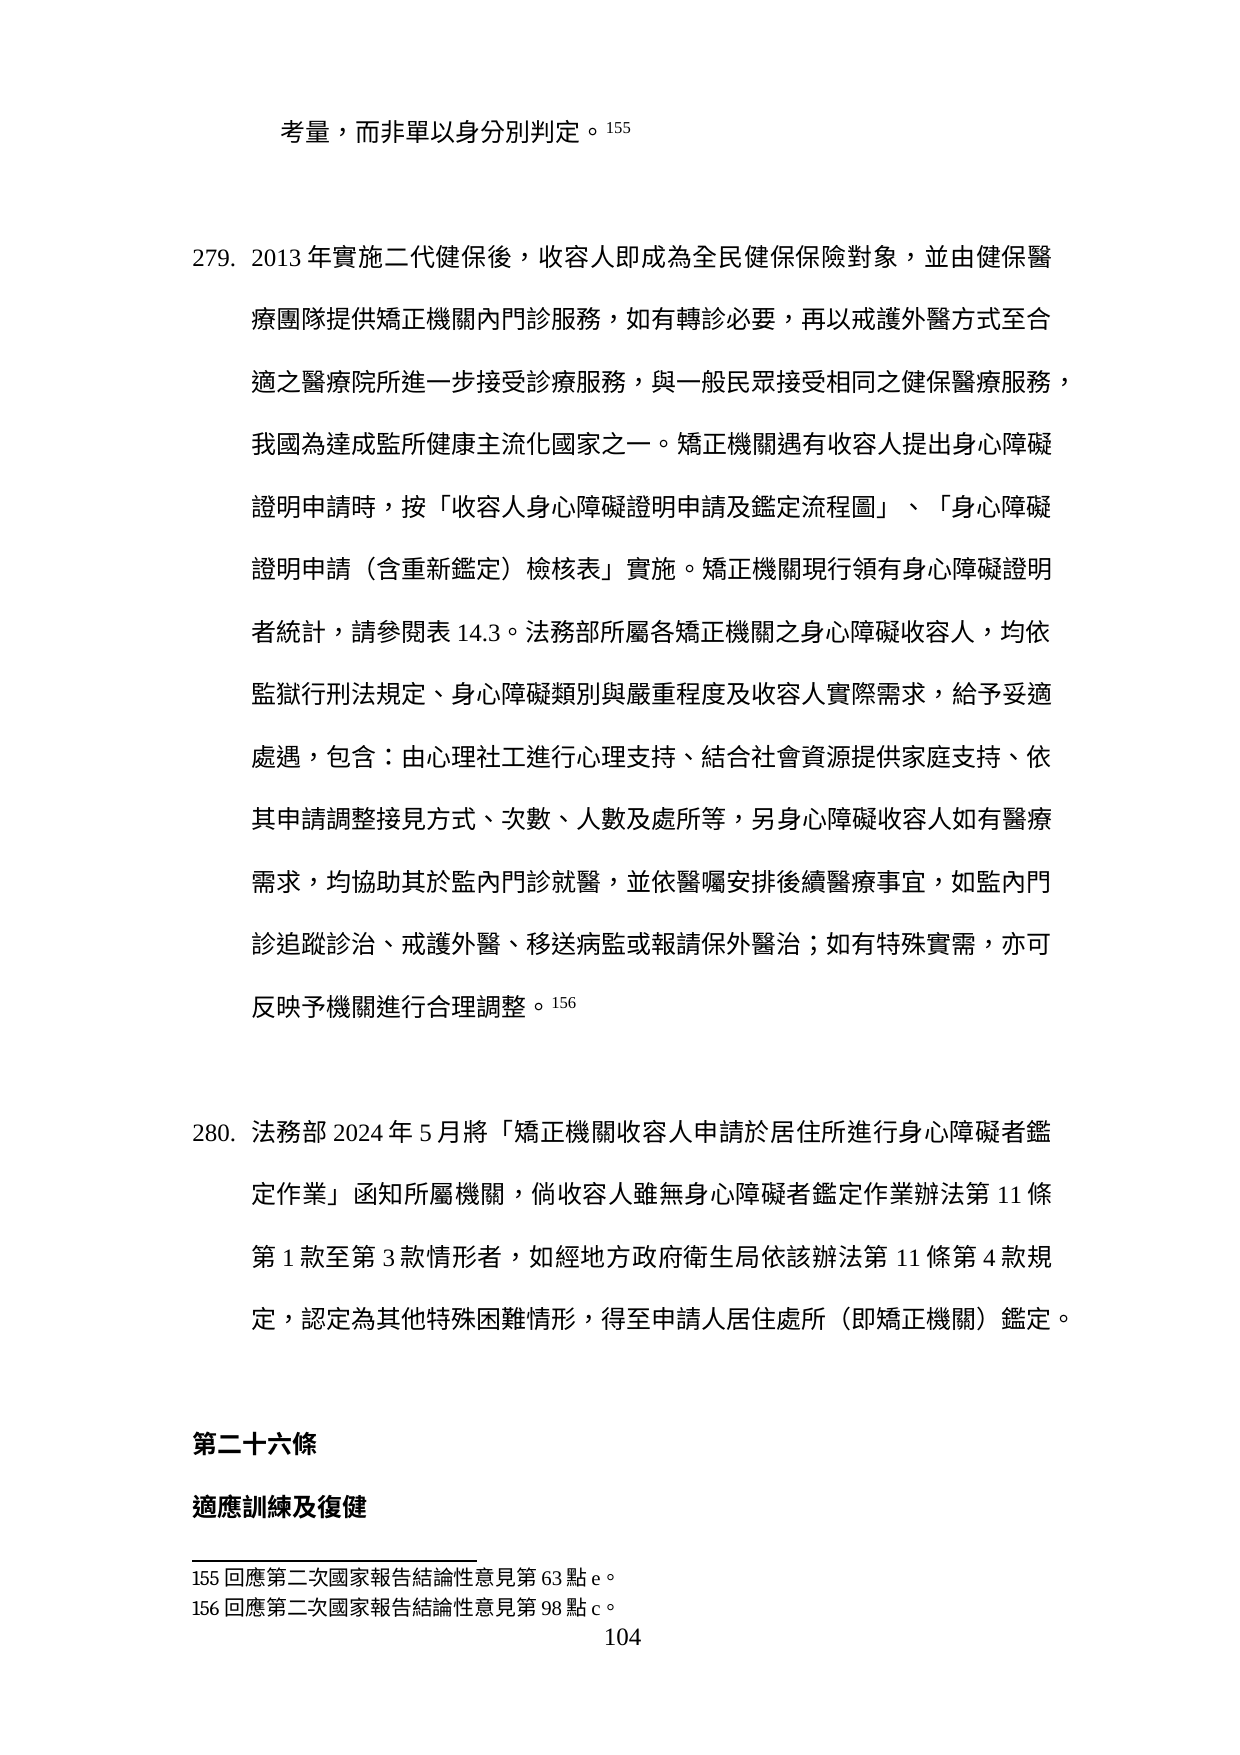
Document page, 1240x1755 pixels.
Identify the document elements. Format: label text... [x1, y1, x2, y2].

list 回應第二次國家報告結論性意見第98點c。 [192, 1592, 1052, 1622]
subtitle 適應訓練及復健 [192, 1464, 1052, 1526]
list 考量，而非單以身分別判定。 [222, 89, 1052, 151]
list 2013年實施二代健保後，收容人即成為全民健保保險對象，並由健保醫療團隊提供矯正機關內門診服務，如有轉診必要，再以戒護外醫方式至合適之醫療院所進一步接受診療服務，與一般民眾接受相同之健保醫療服務，我國為達成監所健康主流化國家之一。矯正機關遇有收容人提出身心障礙證明申請時，按「收容人身心障礙證明申請及鑑定流程圖」、「身心障礙證明申請（含重新鑑定）檢核表」實施。矯正機關現行領有身心障礙證明者統計，請參閱表14.3。法務部所屬各矯正機關之身心障礙收容人，均依監獄行刑法規定、身心障礙類別與嚴重程度及收容人實際需求，給予妥適處遇，包含：由心理社工進行心理支持、結合社會資源提供家庭支持、依其申請調整接見方式、次數、人數及處所等，另身心障礙收容人如有醫療需求，均協助其於監內門診就醫，並依醫囑安排後續醫療事宜，如監內門診追蹤診治、戒護外醫、移送病監或報請保外醫治；如有特殊實需，亦可反映予機關進行合理調整。 [192, 214, 1052, 1026]
list 回應第二次國家報告結論性意見第63點e。 [192, 1561, 1052, 1592]
subtitle 第二十六條 [192, 1401, 1052, 1464]
list 法務部2024年5月將「矯正機關收容人申請於居住所進行身心障礙者鑑定作業」函知所屬機關，倘收容人雖無身心障礙者鑑定作業辦法第11條第1款至第3款情形者，如經地方政府衛生局依該辦法第11條第4款規定，認定為其他特殊困難情形，得至申請人居住處所（即矯正機關）鑑定。 [192, 1089, 1052, 1339]
